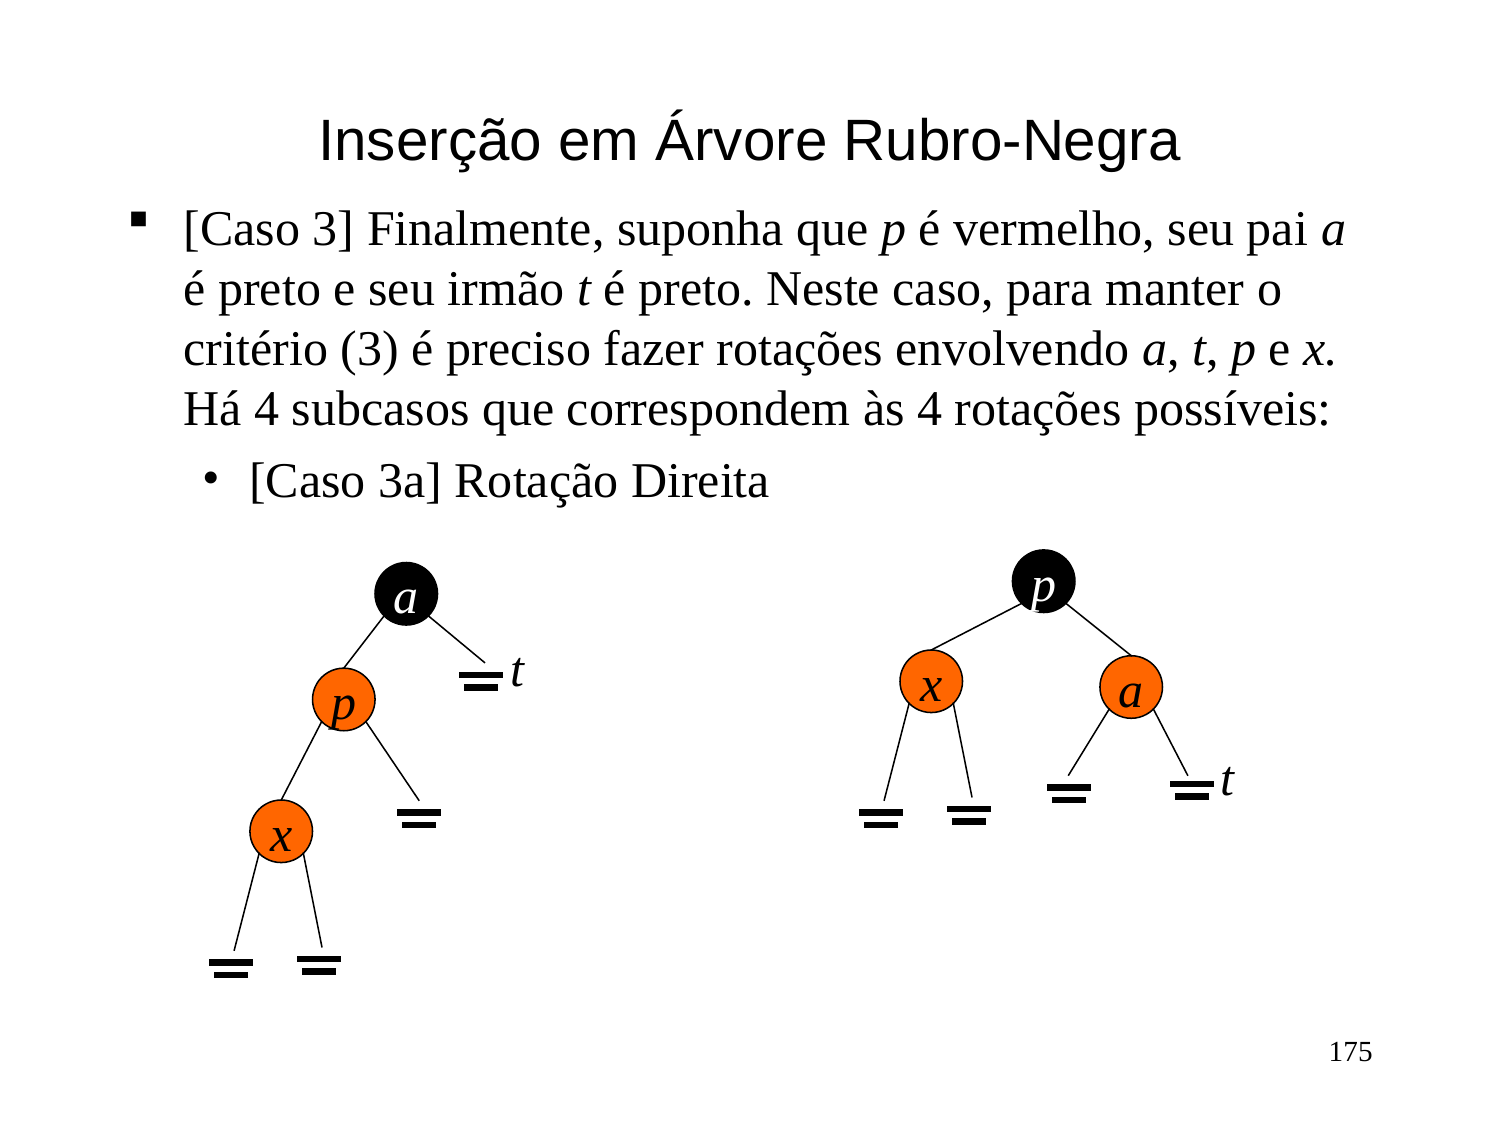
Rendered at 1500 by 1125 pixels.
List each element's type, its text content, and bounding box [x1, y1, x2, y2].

text_box a [375, 562, 438, 626]
text_box t [1206, 737, 1250, 813]
text_box a [1099, 655, 1163, 719]
text_box p [1012, 549, 1075, 613]
text_box x [900, 650, 963, 713]
text_box t [495, 628, 540, 704]
title Inserção em Árvore Rubro-Negra [112, 99, 1388, 175]
text_box [150, 512, 1288, 1051]
text_box x [249, 800, 313, 863]
list [Caso 3] Finalmente, suponha que p é vermelho, seu pai a é preto e seu irmão t é preto. Neste caso, para manter o critério (3) é preciso fazer rotações envolvendo a, t, p e x. Há 4 subcasos que correspondem às 4 rotações possíveis: [Caso 3a] Rotação Direita [112, 187, 1388, 1000]
text_box p [312, 668, 376, 731]
